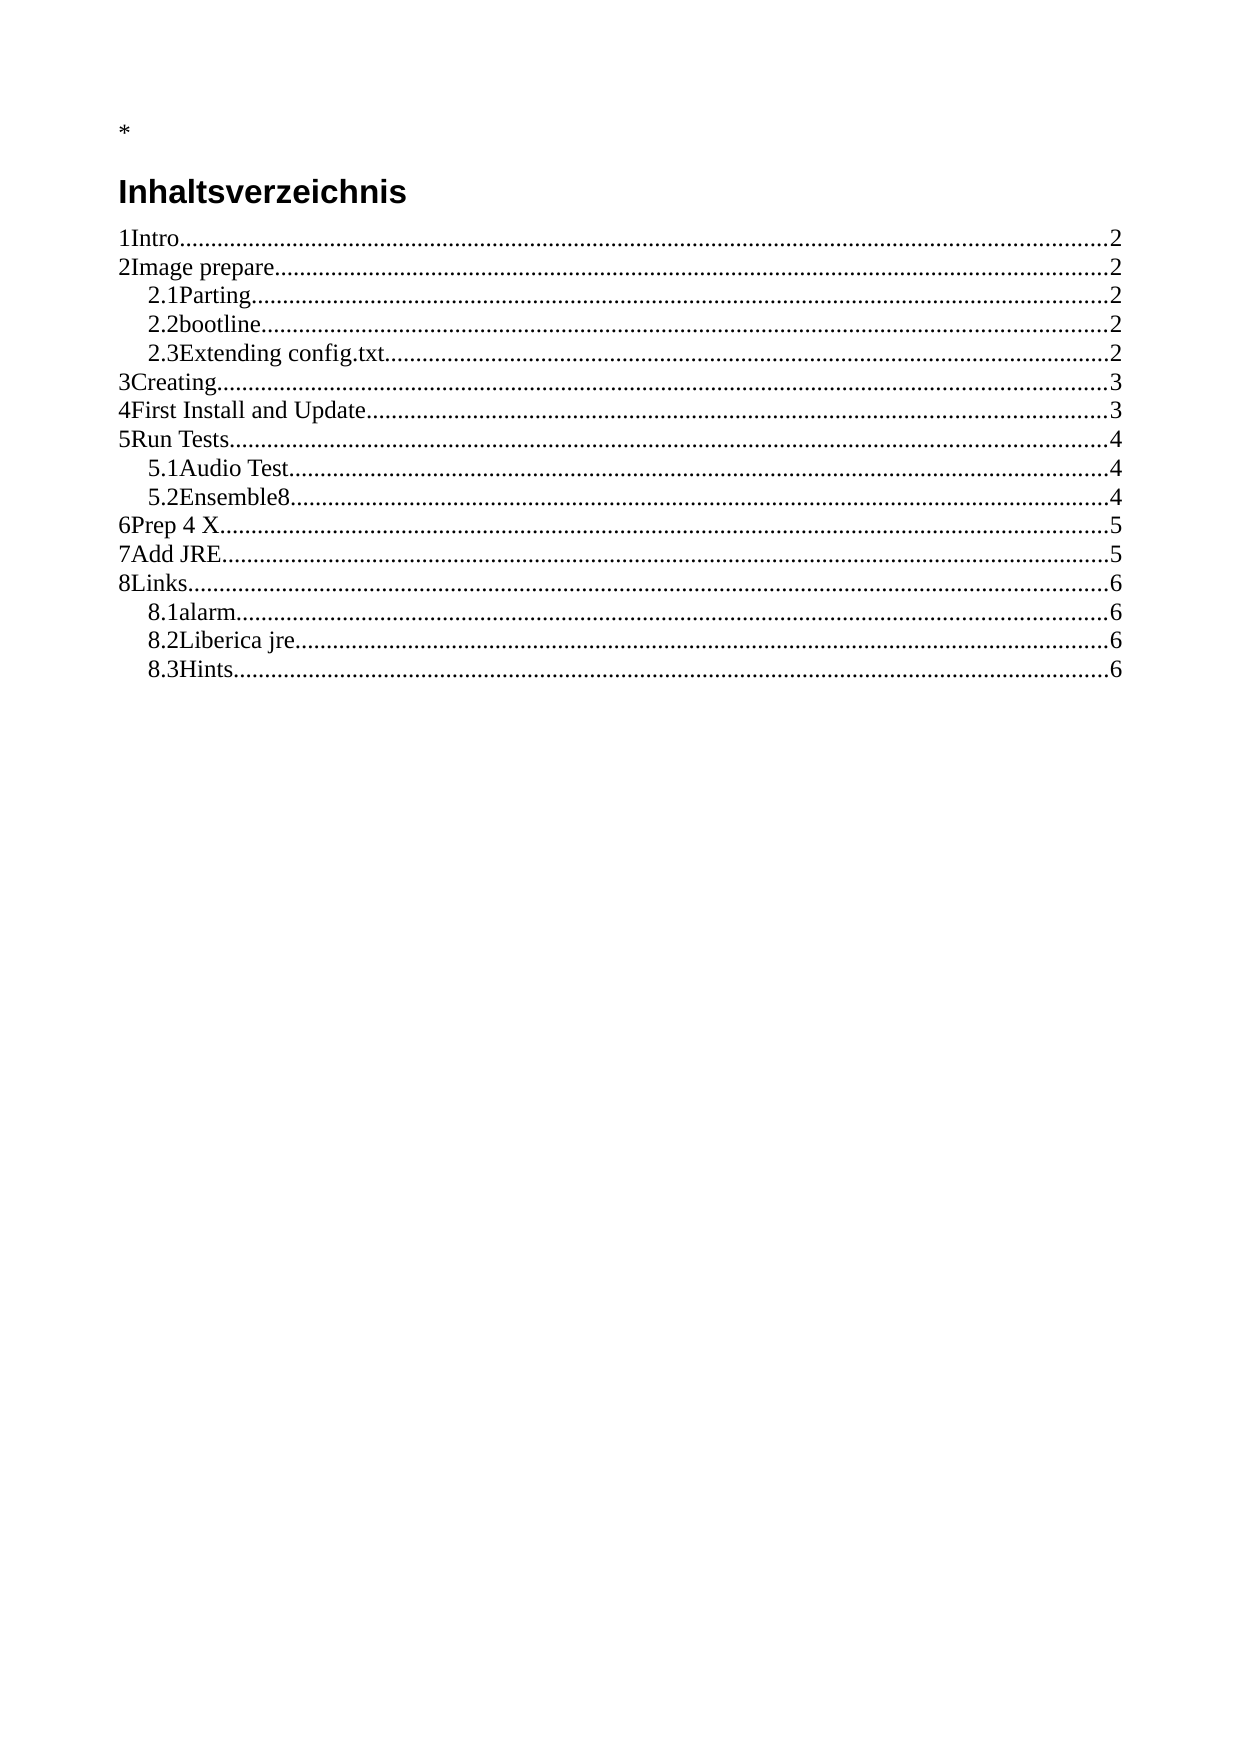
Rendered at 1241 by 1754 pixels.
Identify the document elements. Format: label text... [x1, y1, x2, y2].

text 8.1alarm 6 [148, 597, 1122, 625]
text 2.1Parting 2 [148, 280, 1122, 309]
text 2.2bootline 2 [148, 309, 1122, 338]
text 5.2Ensemble8 4 [148, 482, 1122, 510]
text 6Prep 4 X 5 [118, 510, 1122, 539]
text 8Links 6 [118, 568, 1122, 597]
text * [118, 118, 1122, 147]
subtitle Inhaltsverzeichnis [118, 172, 1122, 210]
text 5.1Audio Test 4 [148, 453, 1122, 482]
text 2Image prepare 2 [118, 252, 1122, 280]
text 8.2Liberica jre 6 [148, 625, 1122, 654]
text 1Intro 2 [118, 223, 1122, 252]
text 2.3Extending config.txt 2 [148, 338, 1122, 367]
text 3Creating 3 [118, 367, 1122, 395]
text 4First Install and Update 3 [118, 395, 1122, 424]
text 7Add JRE 5 [118, 539, 1122, 568]
text 5Run Tests 4 [118, 424, 1122, 453]
text 8.3Hints 6 [148, 654, 1122, 683]
